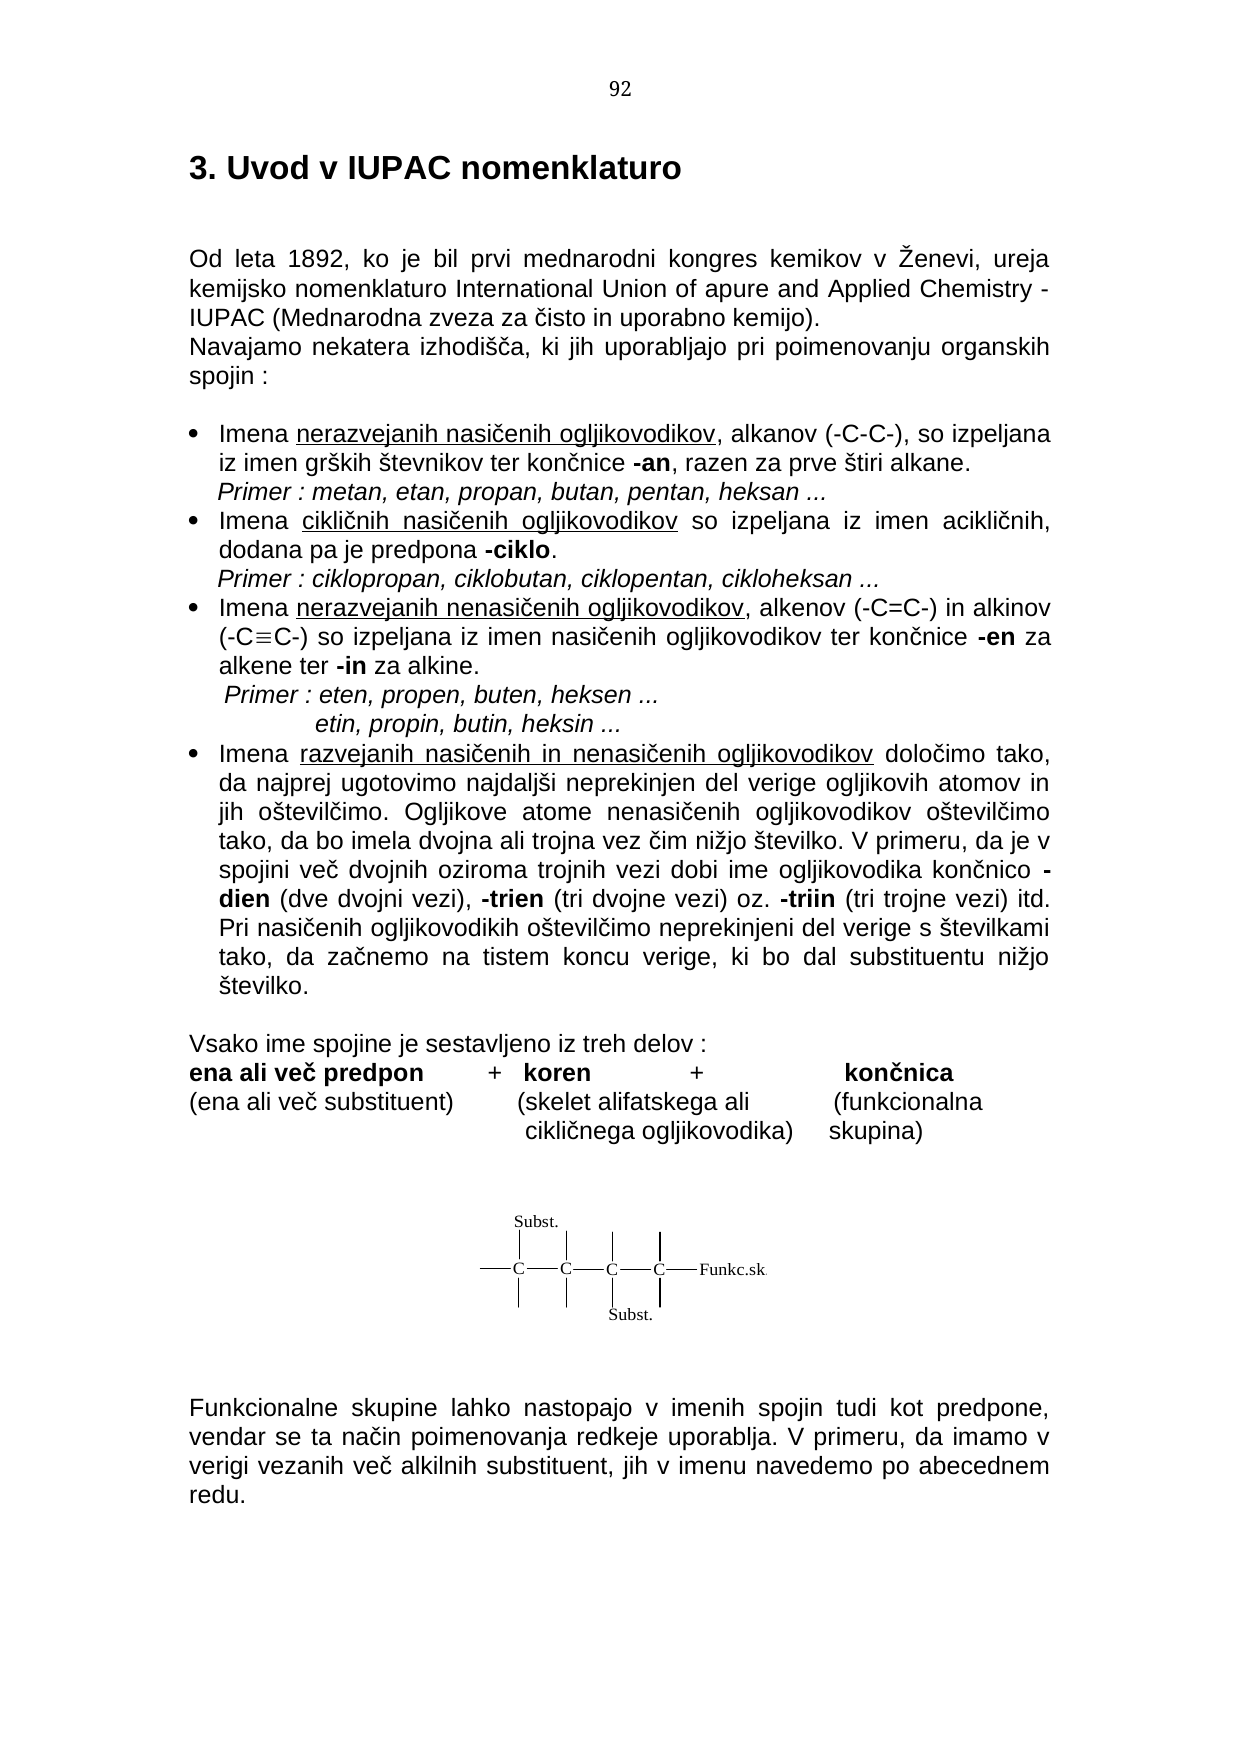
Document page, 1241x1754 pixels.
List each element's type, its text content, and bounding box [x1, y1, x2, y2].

list Imena razvejanih nasičenih in nenasičenih ogljikovodikov določimo tako, da najprej ugotovimo najdaljši neprekinjen del verige ogljikovih atomov in jih oštevilčimo. Ogljikove atome nenasičenih ogljikovodikov oštevilčimo tako, da bo imela dvojna ali trojna vez čim nižjo številko. V primeru, da je v spojini več dvojnih oziroma trojnih vezi dobi ime ogljikovodika končnico -dien (dve dvojni vezi), -trien (tri dvojne vezi) oz. -triin (tri trojne vezi) itd. Pri nasičenih ogljikovodikih oštevilčimo neprekinjeni del verige s številkami tako, da začnemo na tistem koncu verige, ki bo dal substituentu nižjo številko. [189, 738, 1051, 1000]
list Imena cikličnih nasičenih ogljikovodikov so izpeljana iz imen acikličnih, dodana pa je predpona -ciklo. [189, 506, 1051, 564]
text Primer : metan, etan, propan, butan, pentan, heksan ... [189, 477, 1051, 506]
text Funkcionalne skupine lahko nastopajo v imenih spojin tudi kot predpone, vendar se ta način poimenovanja redkeje uporablja. V primeru, da imamo v verigi vezanih več alkilnih substituent, jih v imenu navedemo po abecednem redu. [189, 1393, 1051, 1509]
text (ena ali več substituent) (skelet alifatskega ali (funkcionalna [189, 1087, 1051, 1116]
list Imena nerazvejanih nenasičenih ogljikovodikov, alkenov (-C=C-) in alkinov (-CC-) so izpeljana iz imen nasičenih ogljikovodikov ter končnice -en za alkene ter -in za alkine. [189, 593, 1051, 680]
text Vsako ime spojine je sestavljeno iz treh delov : [189, 1029, 1051, 1058]
text Navajamo nekatera izhodišča, ki jih uporabljajo pri poimenovanju organskih spojin : [189, 332, 1051, 390]
text 3. Uvod v IUPAC nomenklaturo [189, 148, 1051, 186]
text Primer : ciklopropan, ciklobutan, ciklopentan, cikloheksan ... [189, 564, 1051, 593]
text Od leta 1892, ko je bil prvi mednarodni kongres kemikov v Ženevi, ureja kemijsko nomenklaturo International Union of apure and Applied Chemistry - IUPAC (Mednarodna zveza za čisto in uporabno kemijo). [189, 244, 1051, 332]
list Imena nerazvejanih nasičenih ogljikovodikov, alkanov (-C-C-), so izpeljana iz imen grških števnikov ter končnice -an, razen za prve štiri alkane. [189, 419, 1051, 477]
text etin, propin, butin, heksin ... [189, 709, 1051, 738]
text Primer : eten, propen, buten, heksen ... [189, 680, 1051, 709]
text cikličnega ogljikovodika) skupina) [189, 1116, 1051, 1145]
text ena ali več predpon + koren + končnica [189, 1058, 1051, 1087]
